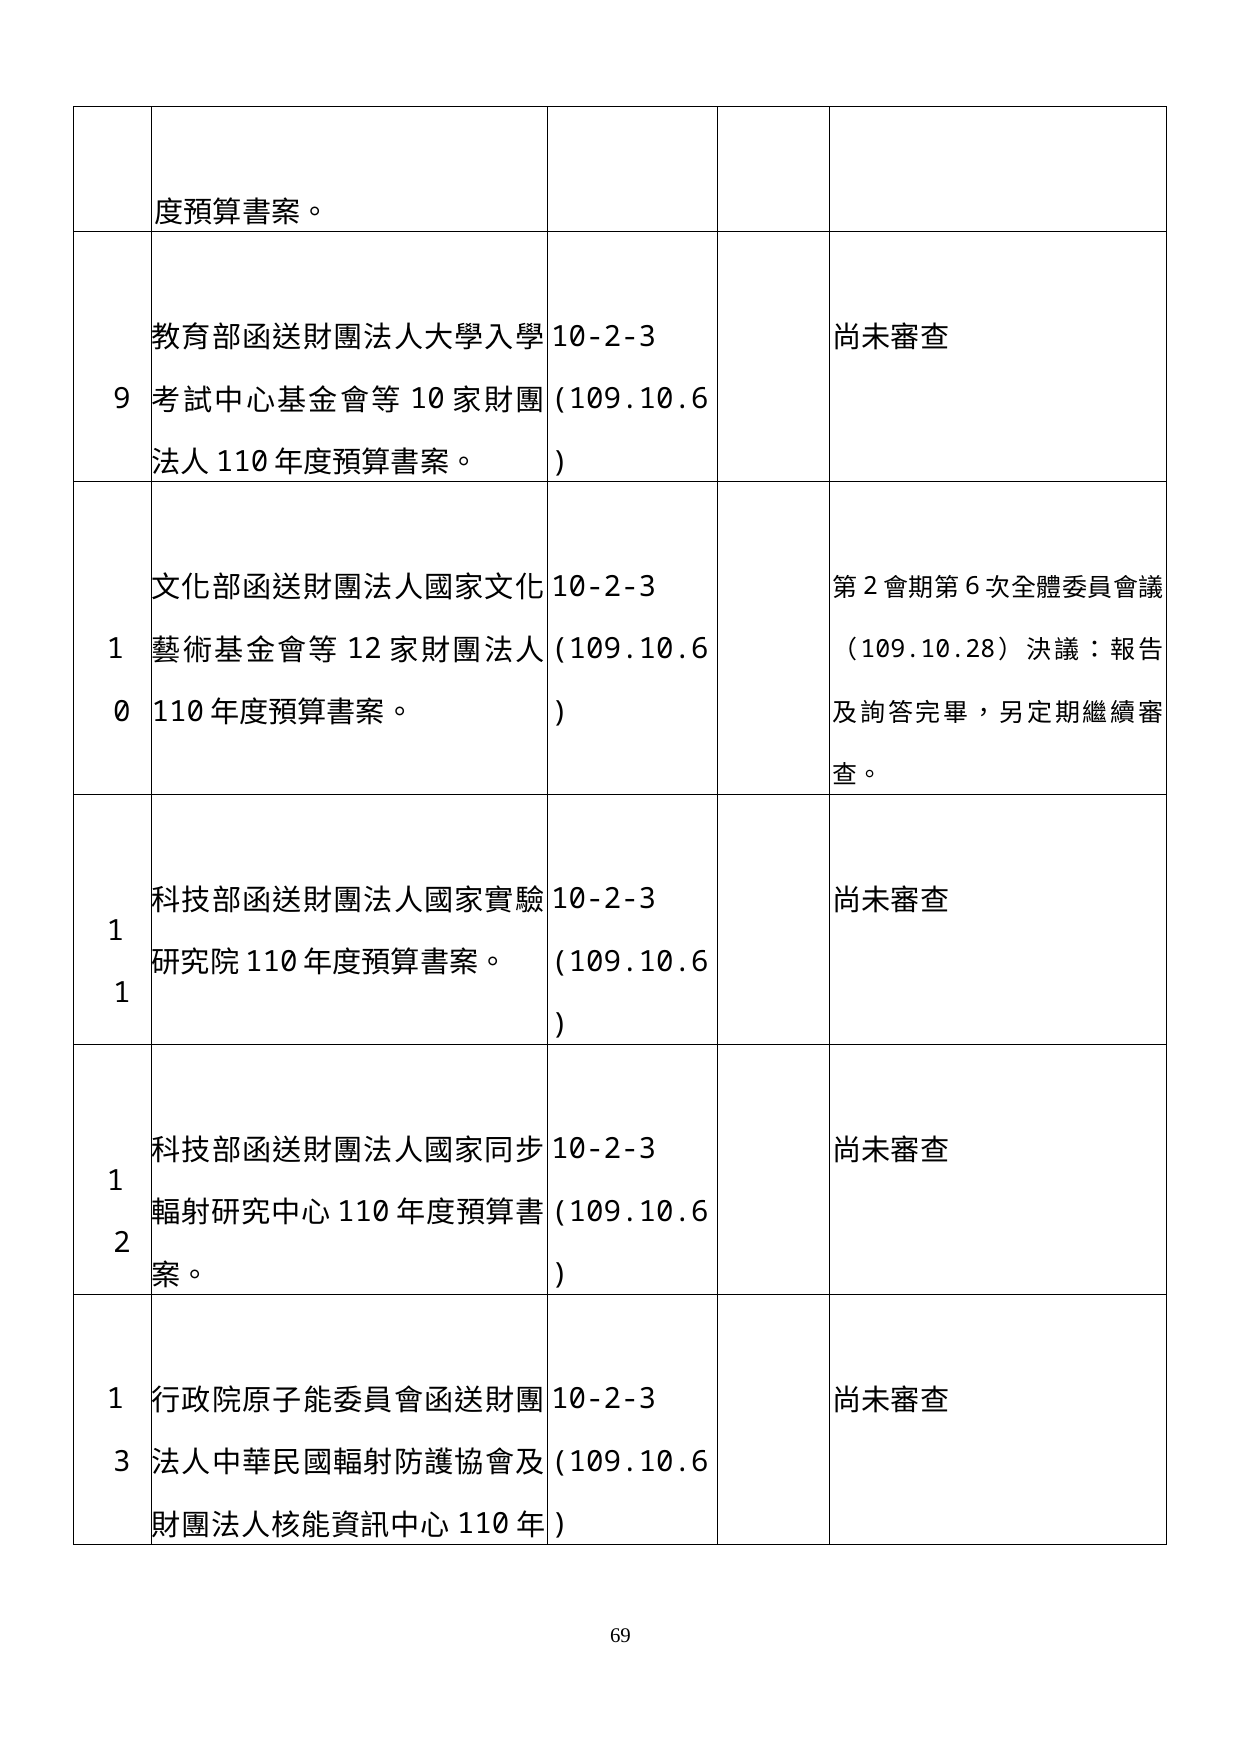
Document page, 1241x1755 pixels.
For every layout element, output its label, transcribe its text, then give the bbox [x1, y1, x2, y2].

table_cell 10-2-3 (109.10.6) [548, 232, 717, 481]
table_cell [718, 1295, 829, 1543]
table_cell 10-2-3 (109.10.6) [548, 795, 717, 1043]
table_cell [74, 107, 151, 231]
table_cell [74, 482, 151, 793]
table_cell [74, 232, 151, 481]
table_cell 10-2-3 (109.10.6) [548, 1045, 717, 1293]
table_cell 科技部函送財團法人國家實驗研究院110年度預算書案。 [152, 795, 547, 1043]
table_cell [548, 107, 717, 231]
table_cell 尚未審查 [830, 1295, 1166, 1543]
table_cell 文化部函送財團法人國家文化藝術基金會等12家財團法人110年度預算書案。 [152, 482, 547, 793]
table_cell [74, 1295, 151, 1543]
table_cell [74, 1045, 151, 1293]
table_cell 尚未審查 [830, 1045, 1166, 1293]
table_cell 10-2-3 (109.10.6) [548, 482, 717, 793]
table_cell 教育部函送財團法人大學入學考試中心基金會等10家財團法人110年度預算書案。 [152, 232, 547, 481]
table_cell [718, 482, 829, 793]
table_cell [74, 795, 151, 1043]
table_cell [830, 107, 1166, 231]
table_cell 度預算書案。 [152, 107, 547, 231]
table_cell [718, 1045, 829, 1293]
table_cell 尚未審查 [830, 795, 1166, 1043]
table_cell [718, 795, 829, 1043]
table_cell [718, 232, 829, 481]
table_cell 科技部函送財團法人國家同步輻射研究中心110年度預算書案。 [152, 1045, 547, 1293]
table_cell 行政院原子能委員會函送財團法人中華民國輻射防護協會及財團法人核能資訊中心110年 [152, 1295, 547, 1543]
table_cell 尚未審查 [830, 232, 1166, 481]
table_cell [718, 107, 829, 231]
table_cell 10-2-3 (109.10.6) [548, 1295, 717, 1543]
table_cell 第2會期第6次全體委員會議（109.10.28）決議：報告及詢答完畢，另定期繼續審查。 [830, 482, 1166, 793]
